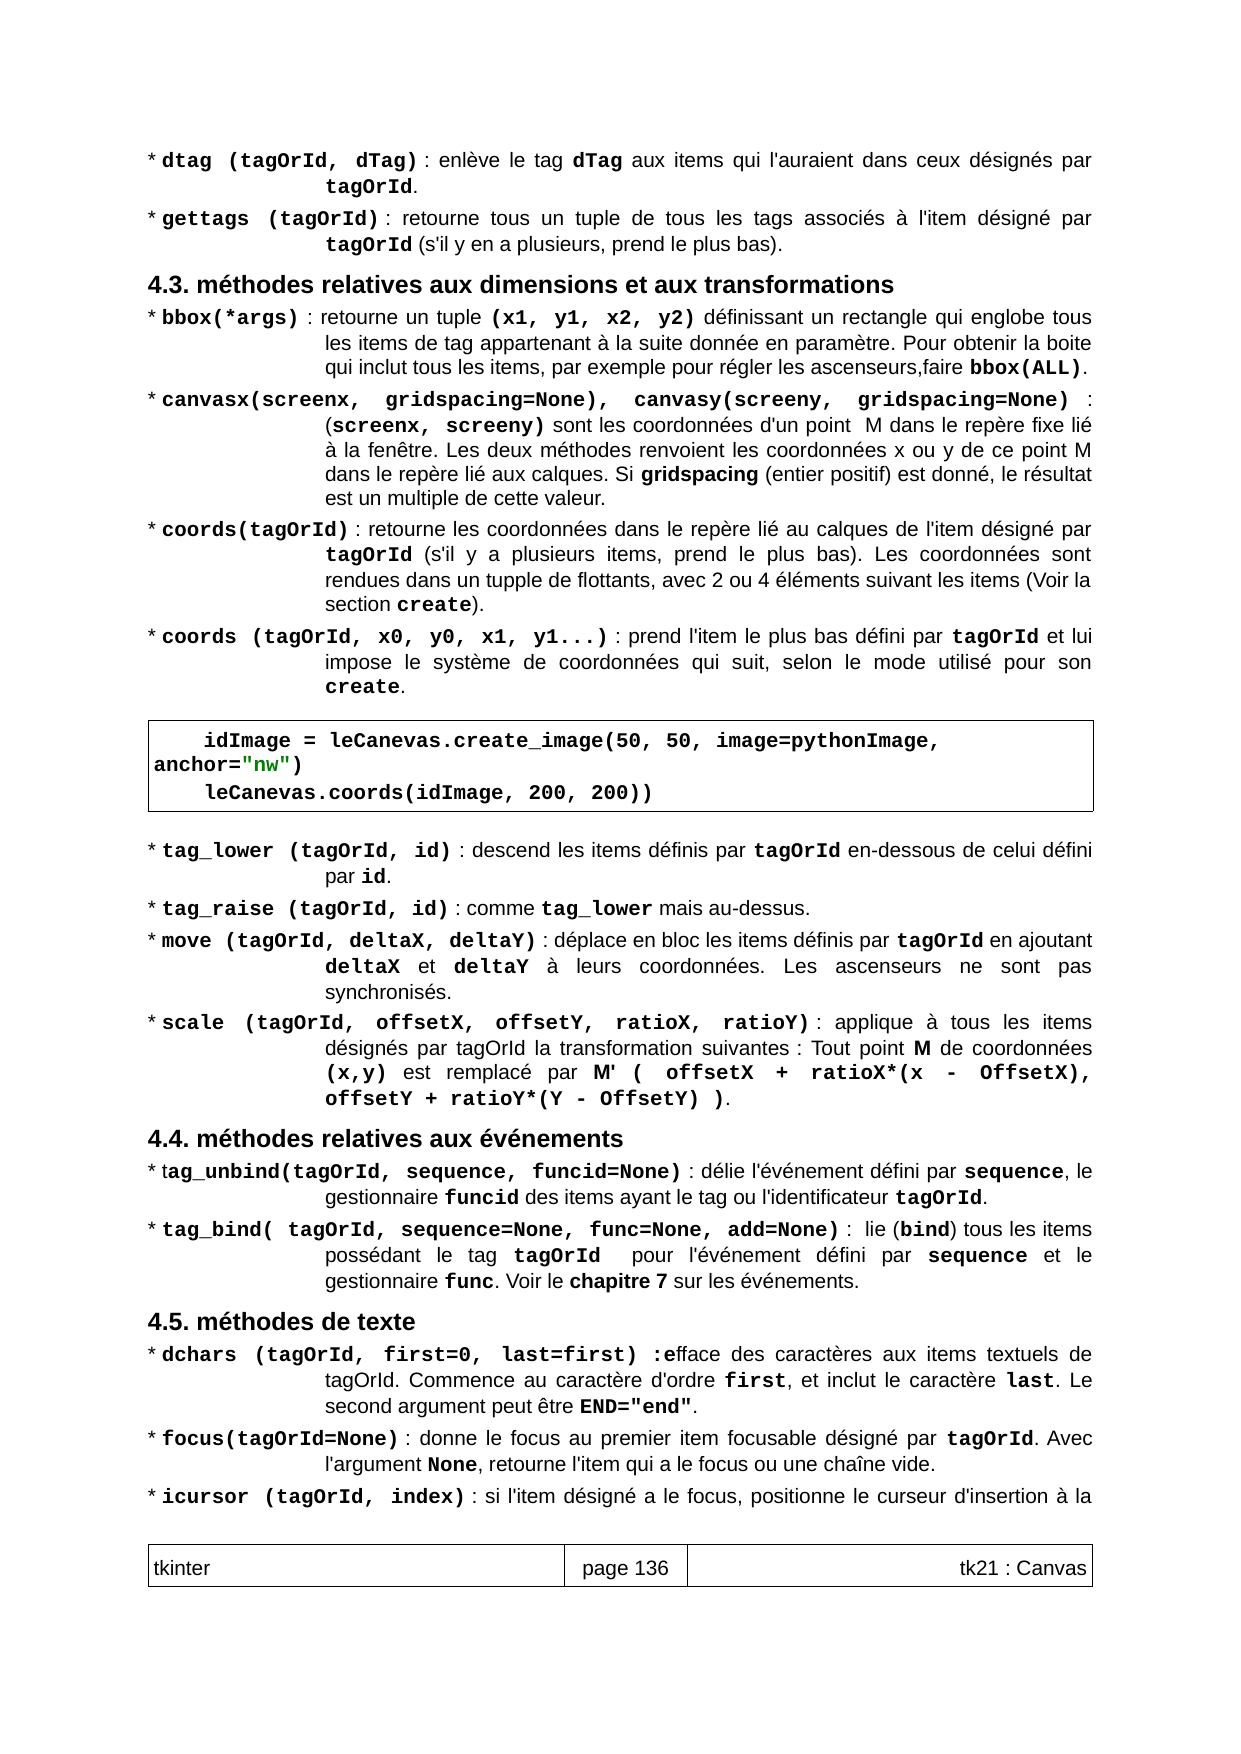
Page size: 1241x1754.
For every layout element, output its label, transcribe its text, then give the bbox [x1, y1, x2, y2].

text * dtag (tagOrId, dTag) : enlève le tag dTag aux items qui l'auraient dans ceux désignés par tagOrId. [148, 148, 1093, 199]
text * tag_lower (tagOrId, id) : descend les items définis par tagOrId en-dessous de celui défini par id. [148, 838, 1093, 890]
text * tag_unbind(tagOrId, sequence, funcid=None) : délie l'événement défini par sequence, le gestionnaire funcid des items ayant le tag ou l'identificateur tagOrId. [148, 1159, 1093, 1211]
text * gettags (tagOrId) : retourne tous un tuple de tous les tags associés à l'item désigné par tagOrId (s'il y en a plusieurs, prend le plus bas). [148, 206, 1093, 257]
text * focus(tagOrId=None) : donne le focus au premier item focusable désigné par tagOrId. Avec l'argument None, retourne l'item qui a le focus ou une chaîne vide. [148, 1426, 1093, 1477]
text * scale (tagOrId, offsetX, offsetY, ratioX, ratioY) : applique à tous les items désignés par tagOrId la transformation suivantes : Tout point M de coordonnées (x,y) est remplacé par M' ( offsetX + ratioX*(x - OffsetX), offsetY + ratioY*(Y - OffsetY) ). [148, 1010, 1093, 1111]
text * coords(tagOrId) : retourne les coordonnées dans le repère lié au calques de l'item désigné par tagOrId (s'il y a plusieurs items, prend le plus bas). Les coordonnées sont rendues dans un tupple de flottants, avec 2 ou 4 éléments suivant les items (Voir la section create). [148, 516, 1093, 618]
text * move (tagOrId, deltaX, deltaY) : déplace en bloc les items définis par tagOrId en ajoutant deltaX et deltaY à leurs coordonnées. Les ascenseurs ne sont pas synchronisés. [148, 928, 1093, 1004]
text * tag_raise (tagOrId, id) : comme tag_lower mais au-dessus. [148, 896, 1093, 922]
text * coords (tagOrId, x0, y0, x1, y1...) : prend l'item le plus bas défini par tagOrId et lui impose le système de coordonnées qui suit, selon le mode utilisé pour son create. [148, 624, 1093, 700]
text * dchars (tagOrId, first=0, last=first) :efface des caractères aux items textuels de tagOrId. Commence au caractère d'ordre first, et inclut le caractère last. Le second argument peut être END="end". [148, 1342, 1093, 1419]
subtitle 4.3. méthodes relatives aux dimensions et aux transformations [148, 270, 1093, 298]
text * bbox(*args) : retourne un tuple (x1, y1, x2, y2) définissant un rectangle qui englobe tous les items de tag appartenant à la suite donnée en paramètre. Pour obtenir la boite qui inclut tous les items, par exemple pour régler les ascenseurs,faire bbox(ALL). [148, 305, 1093, 380]
text * icursor (tagOrId, index) : si l'item désigné a le focus, positionne le curseur d'insertion à la [148, 1483, 1093, 1509]
text * tag_bind( tagOrId, sequence=None, func=None, add=None) : lie (bind) tous les items possédant le tag tagOrId pour l'événement défini par sequence et le gestionnaire func. Voir le chapitre 7 sur les événements. [148, 1217, 1093, 1294]
subtitle 4.4. méthodes relatives aux événements [148, 1124, 1093, 1153]
table_header idImage = leCanevas.create_image(50, 50, image=pythonImage, anchor="nw") leCanevas.coords(idImage, 200, 200)) [149, 721, 1093, 811]
subtitle 4.5. méthodes de texte [148, 1307, 1093, 1336]
text * canvasx(screenx, gridspacing=None), canvasy(screeny, gridspacing=None) : (screenx, screeny) sont les coordonnées d'un point M dans le repère fixe lié à la fenêtre. Les deux méthodes renvoient les coordonnées x ou y de ce point M dans le repère lié aux calques. Si gridspacing (entier positif) est donné, le résultat est un multiple de cette valeur. [148, 387, 1093, 510]
